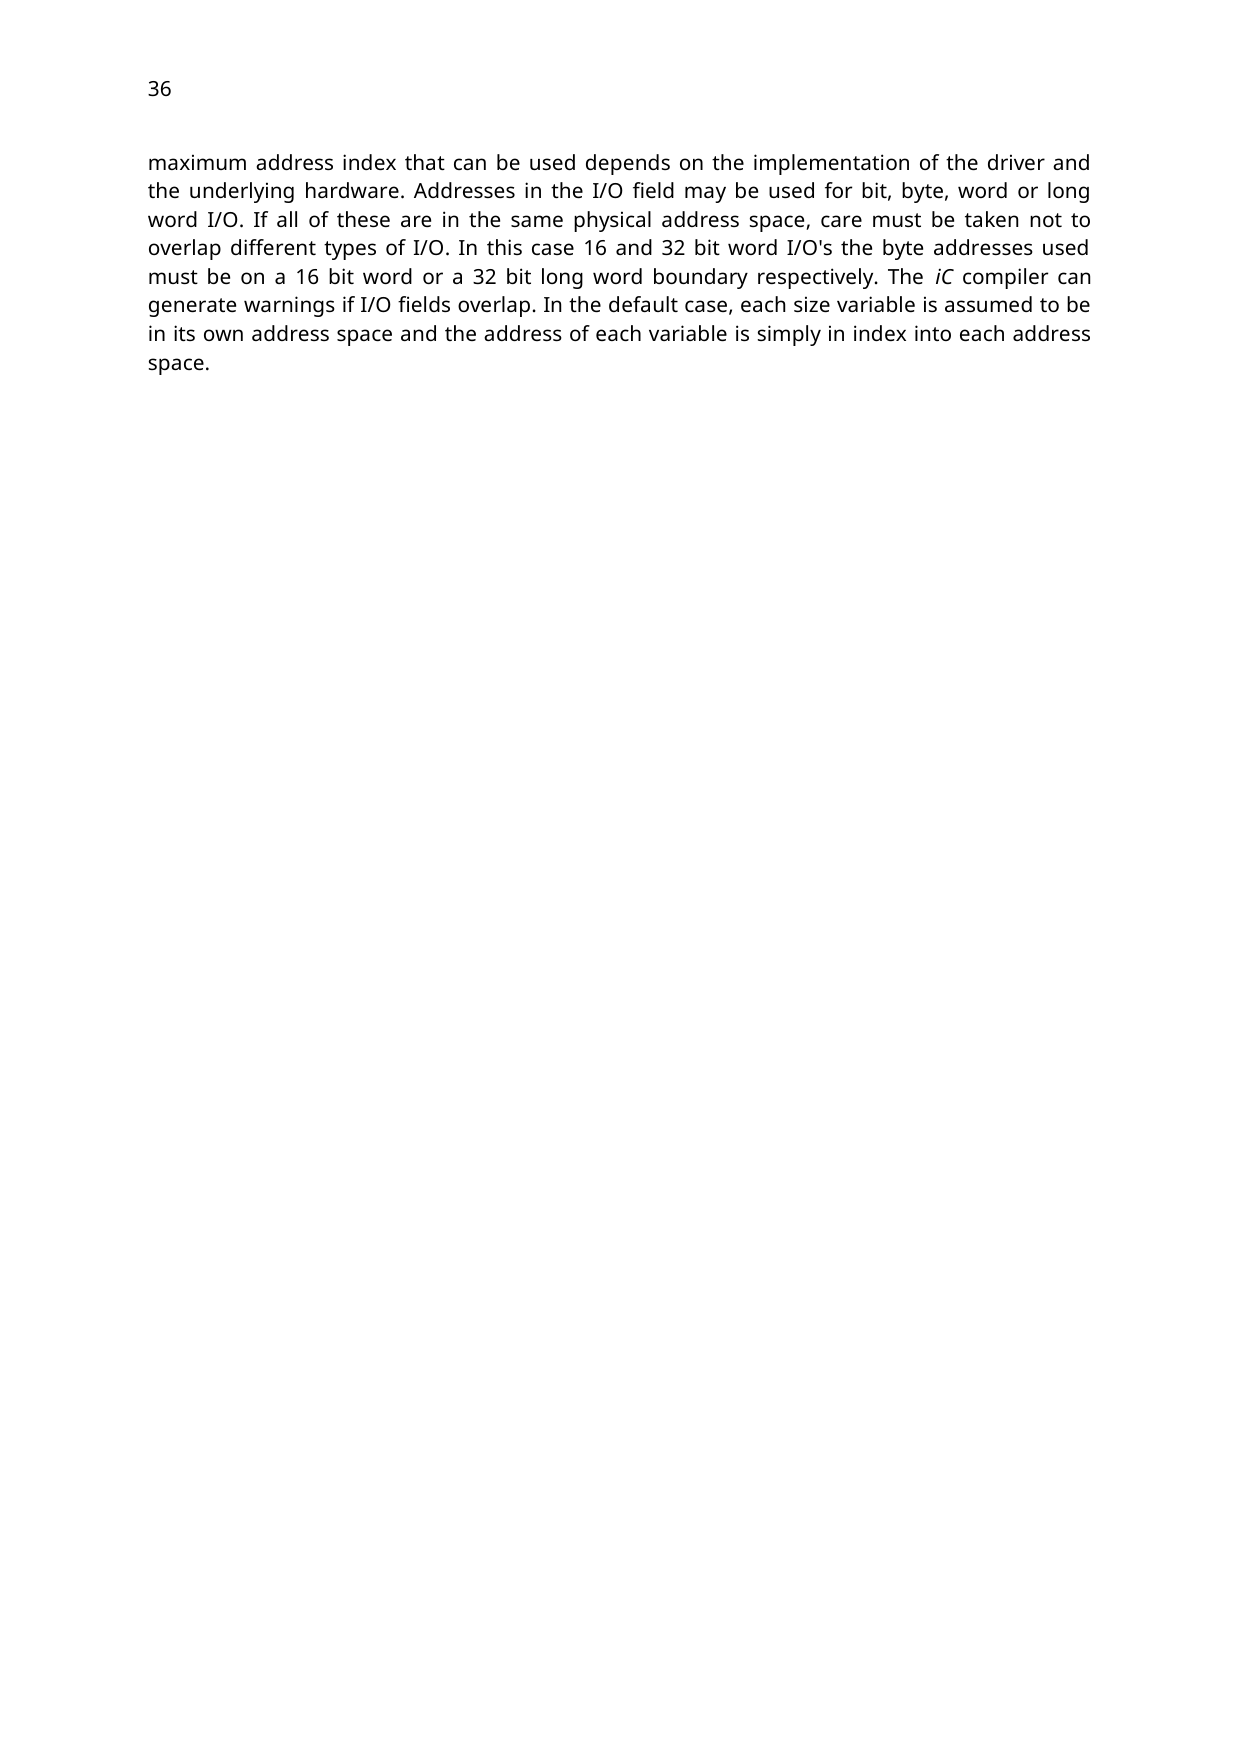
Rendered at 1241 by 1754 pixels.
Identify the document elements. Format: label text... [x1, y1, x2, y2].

text maximum address index that can be used depends on the implementation of the driver and the underlying hardware. Addresses in the I/O field may be used for bit, byte, word or long word I/O. If all of these are in the same physical address space, care must be taken not to overlap different types of I/O. In this case 16 and 32 bit word I/O's the byte addresses used must be on a 16 bit word or a 32 bit long word boundary respectively. The iC compiler can generate warnings if I/O fields overlap. In the default case, each size variable is assumed to be in its own address space and the address of each variable is simply in index into each address space. [148, 148, 1092, 376]
